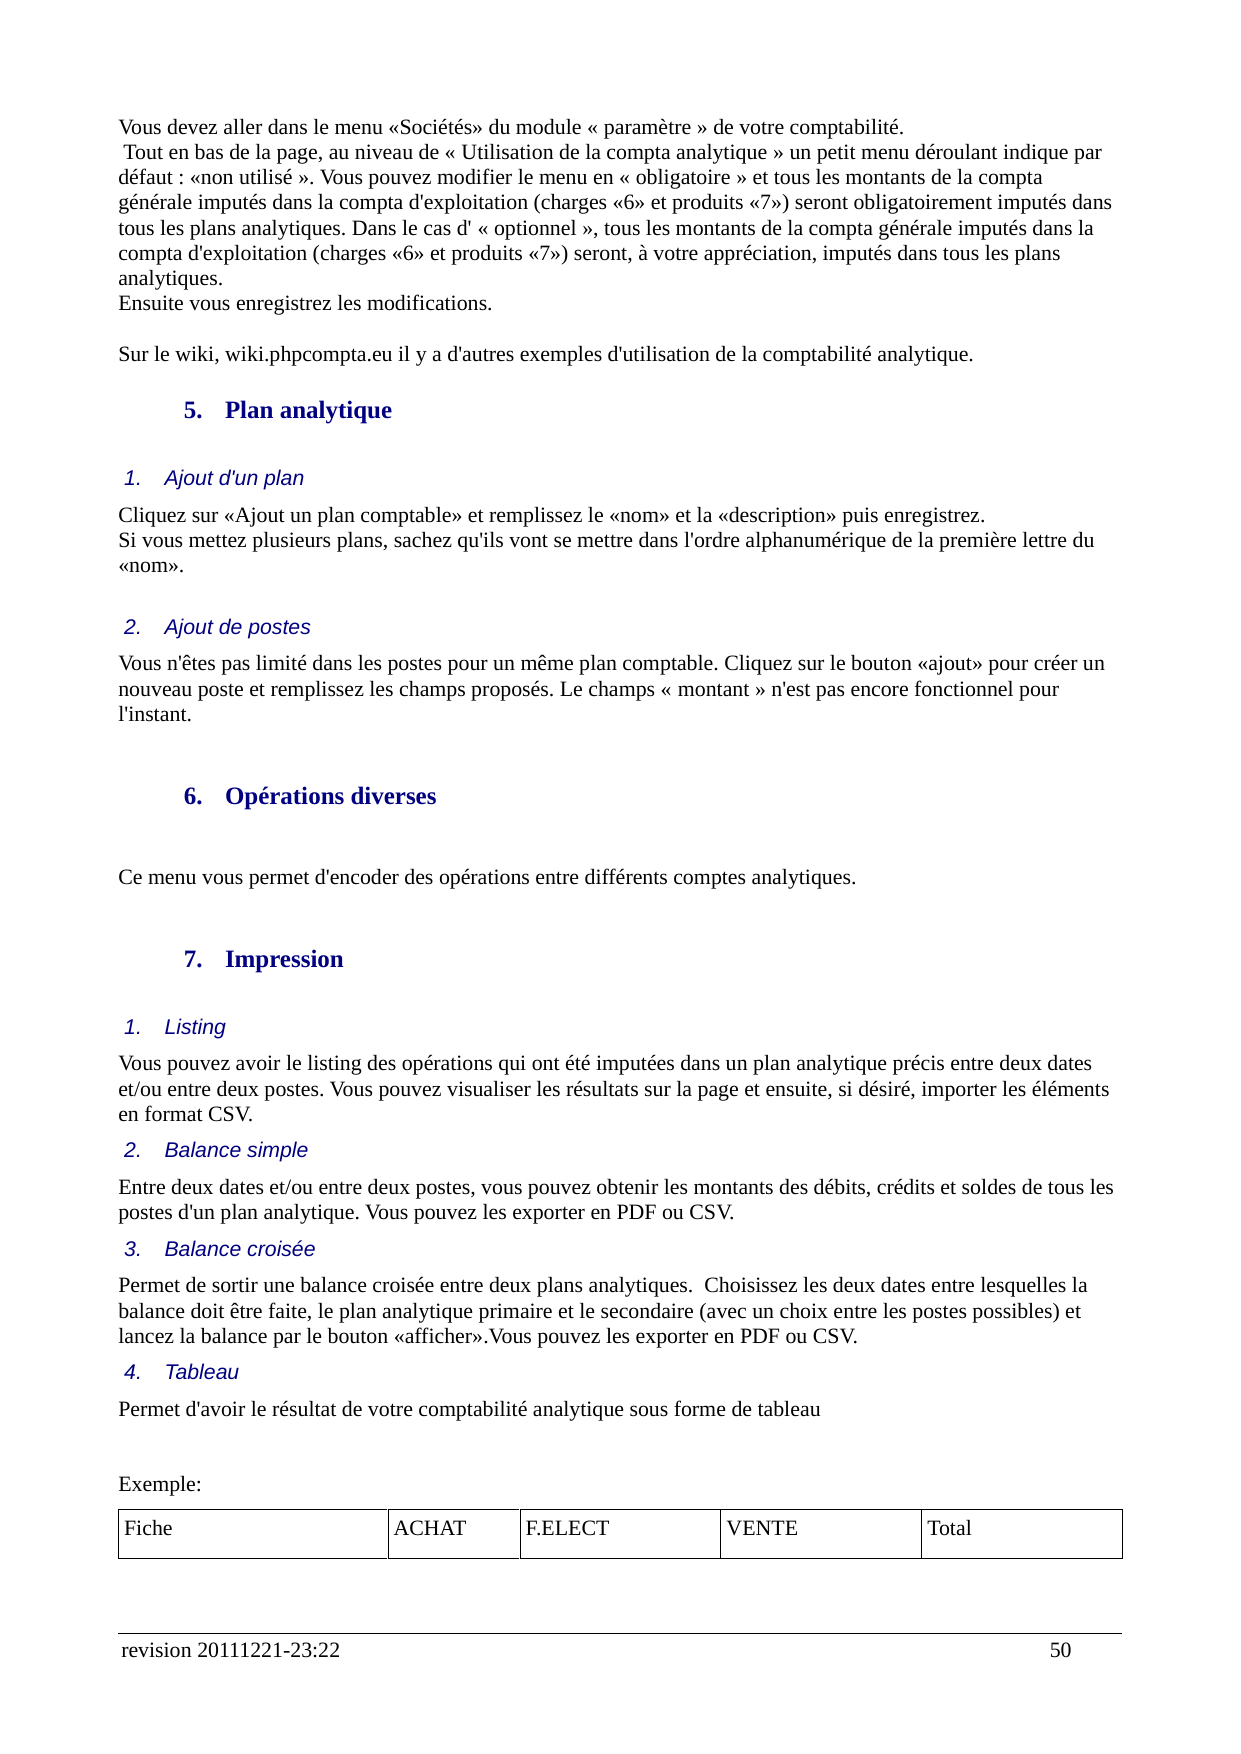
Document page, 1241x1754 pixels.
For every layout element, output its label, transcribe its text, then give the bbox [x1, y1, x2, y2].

text Ce menu vous permet d'encoder des opérations entre différents comptes analytiques. [118, 864, 1122, 889]
subtitle Opérations diverses [177, 781, 1122, 809]
table_header VENTE [721, 1510, 921, 1558]
subtitle Ajout de postes [118, 614, 1122, 639]
text Vous n'êtes pas limité dans les postes pour un même plan comptable. Cliquez sur le bouton «ajout» pour créer un nouveau poste et remplissez les champs proposés. Le champs « montant » n'est pas encore fonctionnel pour l'instant. [118, 650, 1122, 726]
text Permet de sortir une balance croisée entre deux plans analytiques. Choisissez les deux dates entre lesquelles la balance doit être faite, le plan analytique primaire et le secondaire (avec un choix entre les postes possibles) et lancez la balance par le bouton «afficher».Vous pouvez les exporter en PDF ou CSV. [118, 1272, 1122, 1348]
subtitle Impression [177, 944, 1122, 973]
subtitle Ajout d'un plan [118, 465, 1122, 490]
subtitle Balance simple [118, 1138, 1122, 1162]
table_header F.ELECT [521, 1510, 720, 1558]
text Entre deux dates et/ou entre deux postes, vous pouvez obtenir les montants des débits, crédits et soldes de tous les postes d'un plan analytique. Vous pouvez les exporter en PDF ou CSV. [118, 1174, 1122, 1224]
text Sur le wiki, wiki.phpcompta.eu il y a d'autres exemples d'utilisation de la comptabilité analytique. [118, 341, 1122, 366]
text Permet d'avoir le résultat de votre comptabilité analytique sous forme de tableau [118, 1396, 1122, 1421]
text Vous pouvez avoir le listing des opérations qui ont été imputées dans un plan analytique précis entre deux dates et/ou entre deux postes. Vous pouvez visualiser les résultats sur la page et ensuite, si désiré, importer les éléments en format CSV. [118, 1050, 1122, 1126]
text Cliquez sur «Ajout un plan comptable» et remplissez le «nom» et la «description» puis enregistrez. [118, 502, 1122, 527]
table_header ACHAT [389, 1510, 519, 1558]
subtitle Plan analytique [177, 395, 1122, 424]
subtitle Tableau [118, 1360, 1122, 1384]
text Tout en bas de la page, au niveau de « Utilisation de la compta analytique » un petit menu déroulant indique par défaut : «non utilisé ». Vous pouvez modifier le menu en « obligatoire » et tous les montants de la compta générale imputés dans la compta d'exploitation (charges «6» et produits «7») seront obligatoirement imputés dans tous les plans analytiques. Dans le cas d' « optionnel », tous les montants de la compta générale imputés dans la compta d'exploitation (charges «6» et produits «7») seront, à votre appréciation, imputés dans tous les plans analytiques. [118, 139, 1122, 290]
text Si vous mettez plusieurs plans, sachez qu'ils vont se mettre dans l'ordre alphanumérique de la première lettre du «nom». [118, 527, 1122, 577]
text Exemple: [118, 1471, 1122, 1497]
table_header Fiche [119, 1510, 387, 1558]
text Ensuite vous enregistrez les modifications. [118, 290, 1122, 315]
table_header Total [922, 1510, 1122, 1558]
subtitle Balance croisée [118, 1236, 1122, 1261]
subtitle Listing [118, 1014, 1122, 1038]
text Vous devez aller dans le menu «Sociétés» du module « paramètre » de votre comptabilité. [118, 114, 1122, 139]
